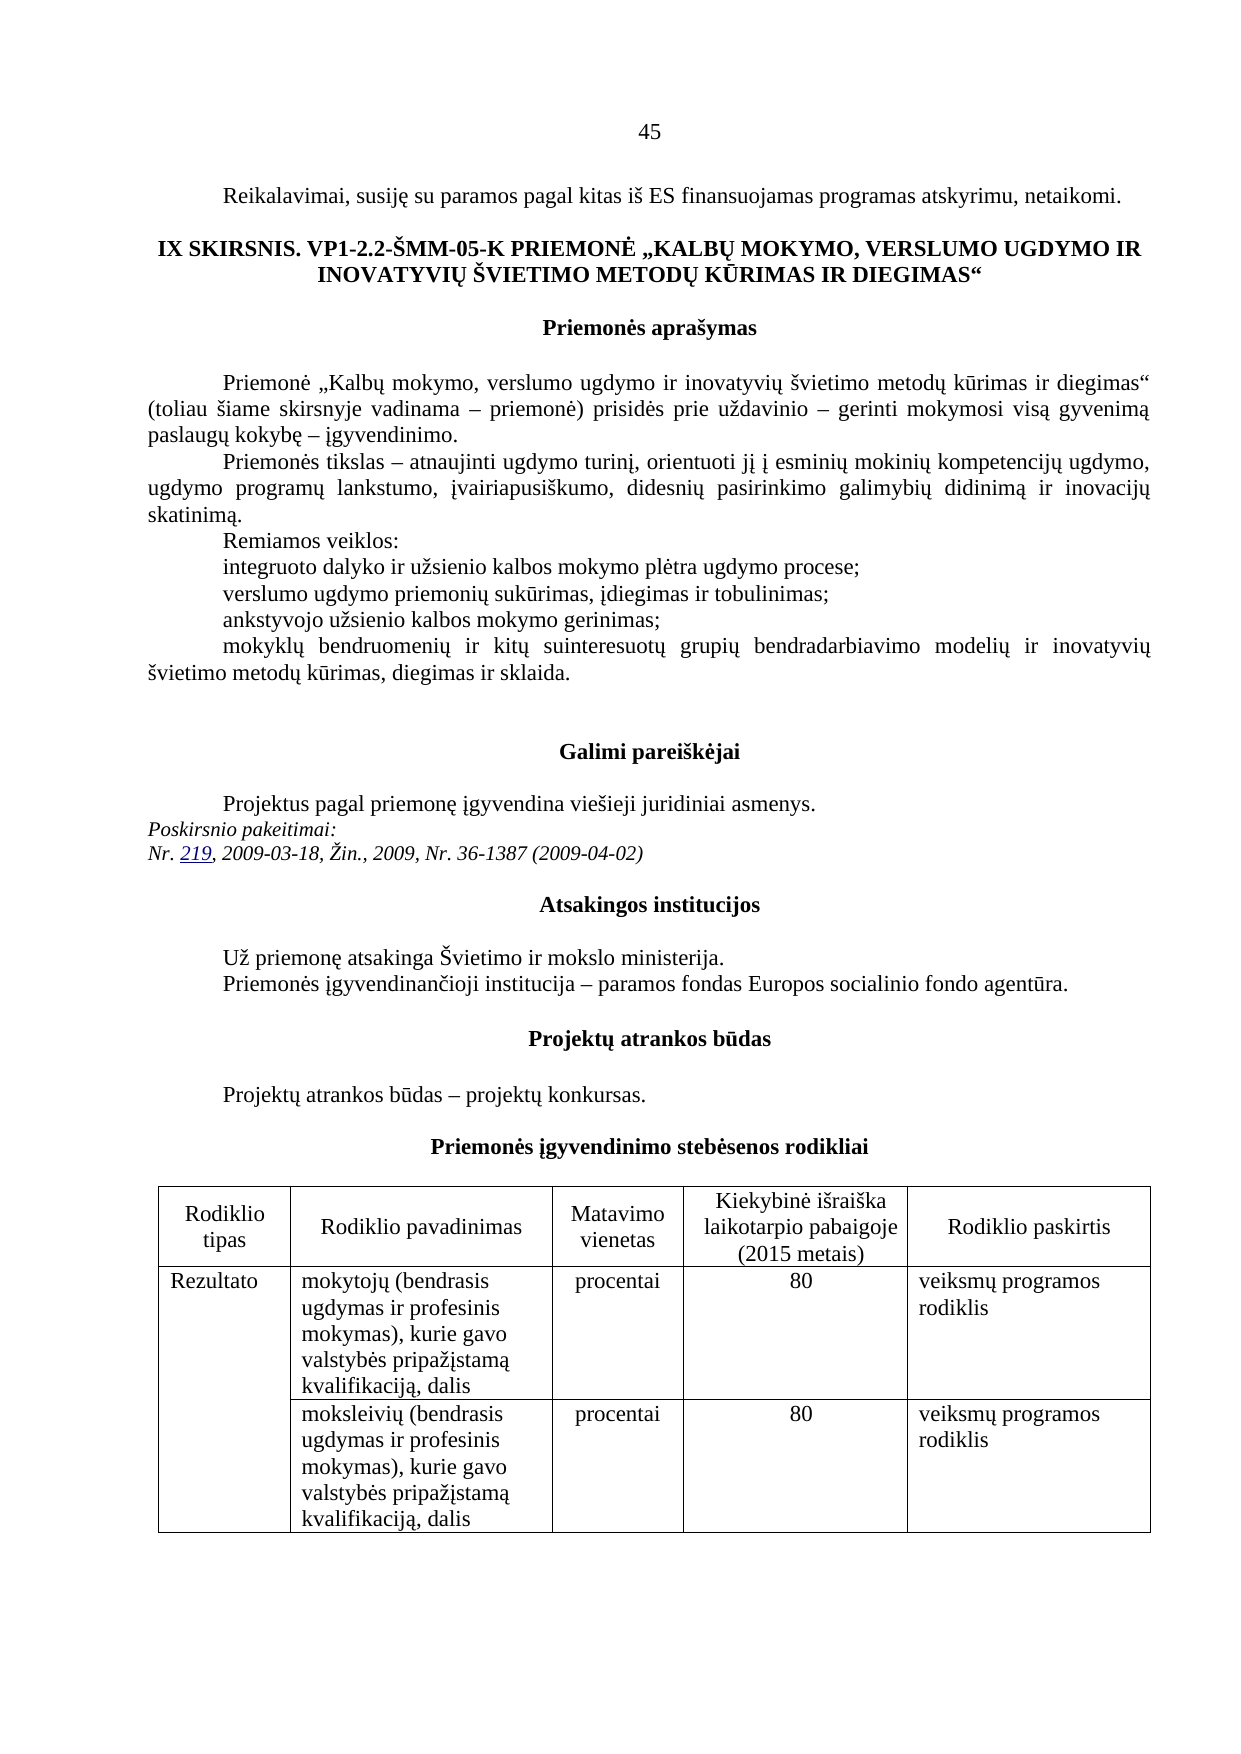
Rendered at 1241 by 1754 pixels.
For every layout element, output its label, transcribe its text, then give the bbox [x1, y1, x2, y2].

text Remiamos veiklos: [148, 527, 1152, 553]
text ankstyvojo užsienio kalbos mokymo gerinimas; [148, 606, 1152, 632]
text Priemonė „Kalbų mokymo, verslumo ugdymo ir inovatyvių švietimo metodų kūrimas ir diegimas“ (toliau šiame skirsnyje vadinama – priemonė) prisidės prie uždavinio – gerinti mokymosi visą gyvenimą paslaugų kokybę – įgyvendinimo. [148, 369, 1152, 448]
table_cell moksleivių (bendrasis ugdymas ir profesinis mokymas), kurie gavo valstybės pripažįstamą kvalifikaciją, dalis [291, 1400, 552, 1532]
text Priemonės įgyvendinančioji institucija – paramos fondas Europos socialinio fondo agentūra. [148, 970, 1152, 997]
subtitle IX SKIRSNIS. VP1-2.2-ŠMM-05-K PRIEMONĖ „KALBŲ MOKYMO, VERSLUMO UGDYMO IR INOVATYVIŲ ŠVIETIMO METODŲ KŪRIMAS IR DIEGIMAS“ [148, 235, 1152, 287]
text mokyklų bendruomenių ir kitų suinteresuotų grupių bendradarbiavimo modelių ir inovatyvių švietimo metodų kūrimas, diegimas ir sklaida. [148, 632, 1152, 685]
table_cell Rezultato [159, 1267, 290, 1532]
text Galimi pareiškėjai [148, 738, 1152, 764]
table_cell veiksmų programos rodiklis [908, 1267, 1150, 1399]
text Reikalavimai, susiję su paramos pagal kitas iš ES finansuojamas programas atskyrimu, netaikomi. [148, 182, 1152, 208]
text Priemonės aprašymas [148, 314, 1152, 340]
table_cell 80 [684, 1267, 907, 1399]
text Projektų atrankos būdas – projektų konkursas. [185, 1081, 1152, 1107]
table_header Rodiklio pavadinimas [291, 1187, 552, 1266]
text Projektų atrankos būdas [148, 1026, 1152, 1052]
text integruoto dalyko ir užsienio kalbos mokymo plėtra ugdymo procese; [148, 553, 1152, 580]
table_header Rodiklio tipas [159, 1187, 290, 1266]
table_header Rodiklio paskirtis [908, 1187, 1150, 1266]
text Už priemonę atsakinga Švietimo ir mokslo ministerija. [148, 944, 1152, 970]
text Atsakingos institucijos [148, 891, 1152, 918]
text Poskirsnio pakeitimai: [148, 817, 1152, 841]
text Priemonės tikslas – atnaujinti ugdymo turinį, orientuoti jį į esminių mokinių kompetencijų ugdymo, ugdymo programų lankstumo, įvairiapusiškumo, didesnių pasirinkimo galimybių didinimą ir inovacijų skatinimą. [148, 448, 1152, 527]
text Projektus pagal priemonę įgyvendina viešieji juridiniai asmenys. [148, 791, 1152, 817]
table_header Kiekybinė išraiška laikotarpio pabaigoje (2015 metais) [684, 1187, 907, 1266]
text Priemonės įgyvendinimo stebėsenos rodikliai [148, 1133, 1152, 1160]
table_header Matavimo vienetas [553, 1187, 683, 1266]
text verslumo ugdymo priemonių sukūrimas, įdiegimas ir tobulinimas; [148, 580, 1152, 606]
table_cell procentai [553, 1267, 683, 1399]
table_cell veiksmų programos rodiklis [908, 1400, 1150, 1532]
table_cell mokytojų (bendrasis ugdymas ir profesinis mokymas), kurie gavo valstybės pripažįstamą kvalifikaciją, dalis [291, 1267, 552, 1399]
table_cell procentai [553, 1400, 683, 1532]
text Nr. 219, 2009-03-18, Žin., 2009, Nr. 36-1387 (2009-04-02) [148, 841, 1152, 865]
table_cell 80 [684, 1400, 907, 1532]
